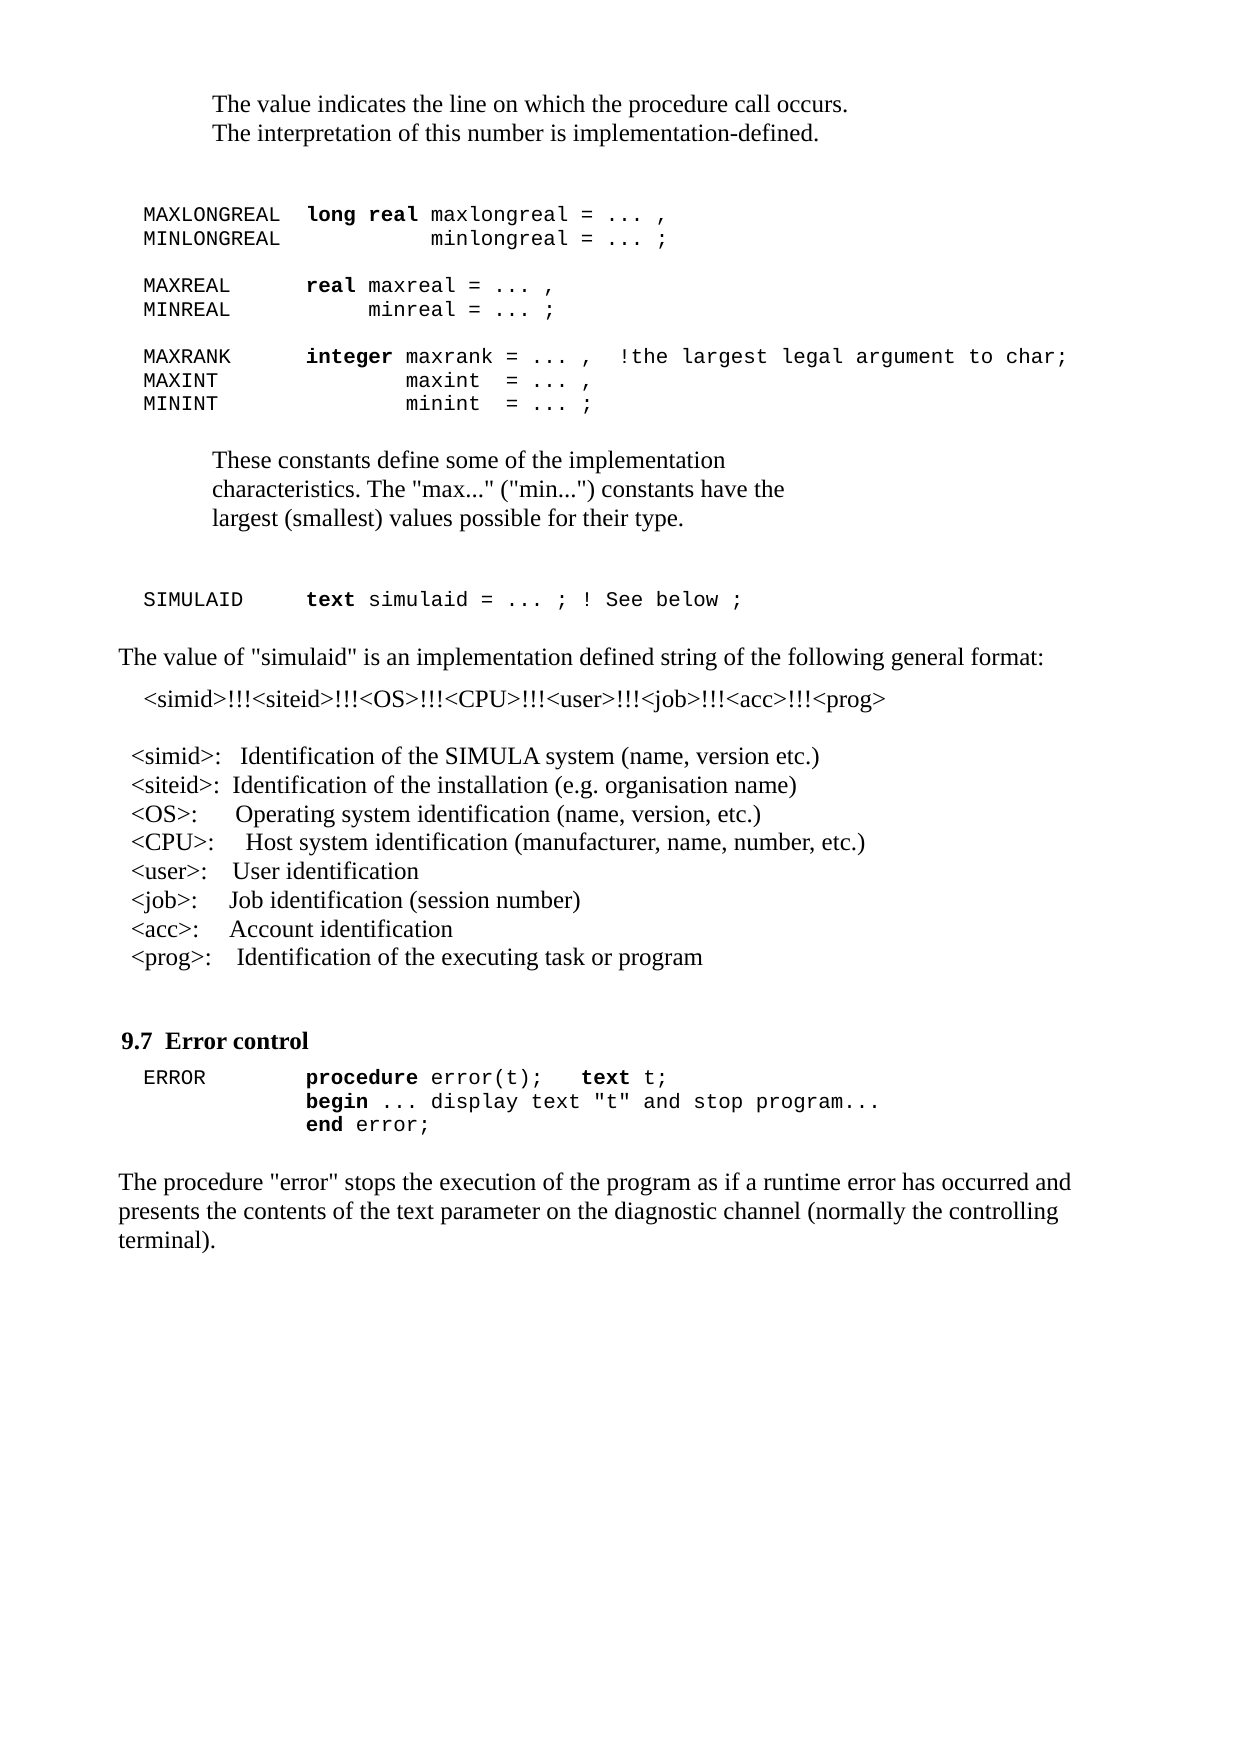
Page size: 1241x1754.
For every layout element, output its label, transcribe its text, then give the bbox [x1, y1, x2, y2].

text The value of "simulaid" is an implementation defined string of the following general format: [118, 642, 1122, 671]
text <CPU>: Host system identification (manufacturer, name, number, etc.) [118, 827, 1122, 856]
text begin ... display text "t" and stop program... [118, 1091, 1122, 1114]
text <siteid>: Identification of the installation (e.g. organisation name) [118, 770, 1122, 799]
text MINREAL minreal = ... ; [118, 299, 1122, 322]
text The procedure "error" stops the execution of the program as if a runtime error has occurred and presents the contents of the text parameter on the diagnostic channel (normally the controlling terminal). [118, 1167, 1122, 1254]
text ERROR procedure error(t); text t; [118, 1067, 1122, 1091]
text <simid>!!!<siteid>!!!<OS>!!!<CPU>!!!<user>!!!<job>!!!<acc>!!!<prog> [118, 684, 1122, 712]
text end error; [118, 1114, 1122, 1138]
text MAXINT maxint = ... , [118, 369, 1122, 393]
text characteristics. The "max..." ("min...") constants have the [118, 474, 1122, 503]
text <job>: Job identification (session number) [118, 885, 1122, 914]
text MAXLONGREAL long real maxlongreal = ... , [118, 204, 1122, 228]
text <user>: User identification [118, 856, 1122, 885]
text <simid>: Identification of the SIMULA system (name, version etc.) [118, 741, 1122, 770]
text MAXREAL real maxreal = ... , [118, 275, 1122, 299]
text MINLONGREAL minlongreal = ... ; [118, 228, 1122, 251]
text The interpretation of this number is implementation-defined. [118, 118, 1122, 147]
text <OS>: Operating system identification (name, version, etc.) [118, 799, 1122, 827]
text <acc>: Account identification [118, 914, 1122, 942]
subtitle 9.7 Error control [121, 1026, 1122, 1054]
text largest (smallest) values possible for their type. [118, 503, 1122, 532]
text SIMULAID text simulaid = ... ; ! See below ; [118, 589, 1122, 613]
text The value indicates the line on which the procedure call occurs. [118, 89, 1122, 118]
text MAXRANK integer maxrank = ... , !the largest legal argument to char; [118, 346, 1122, 369]
text MININT minint = ... ; [118, 393, 1122, 417]
text These constants define some of the implementation [118, 446, 1122, 474]
text <prog>: Identification of the executing task or program [118, 942, 1122, 971]
